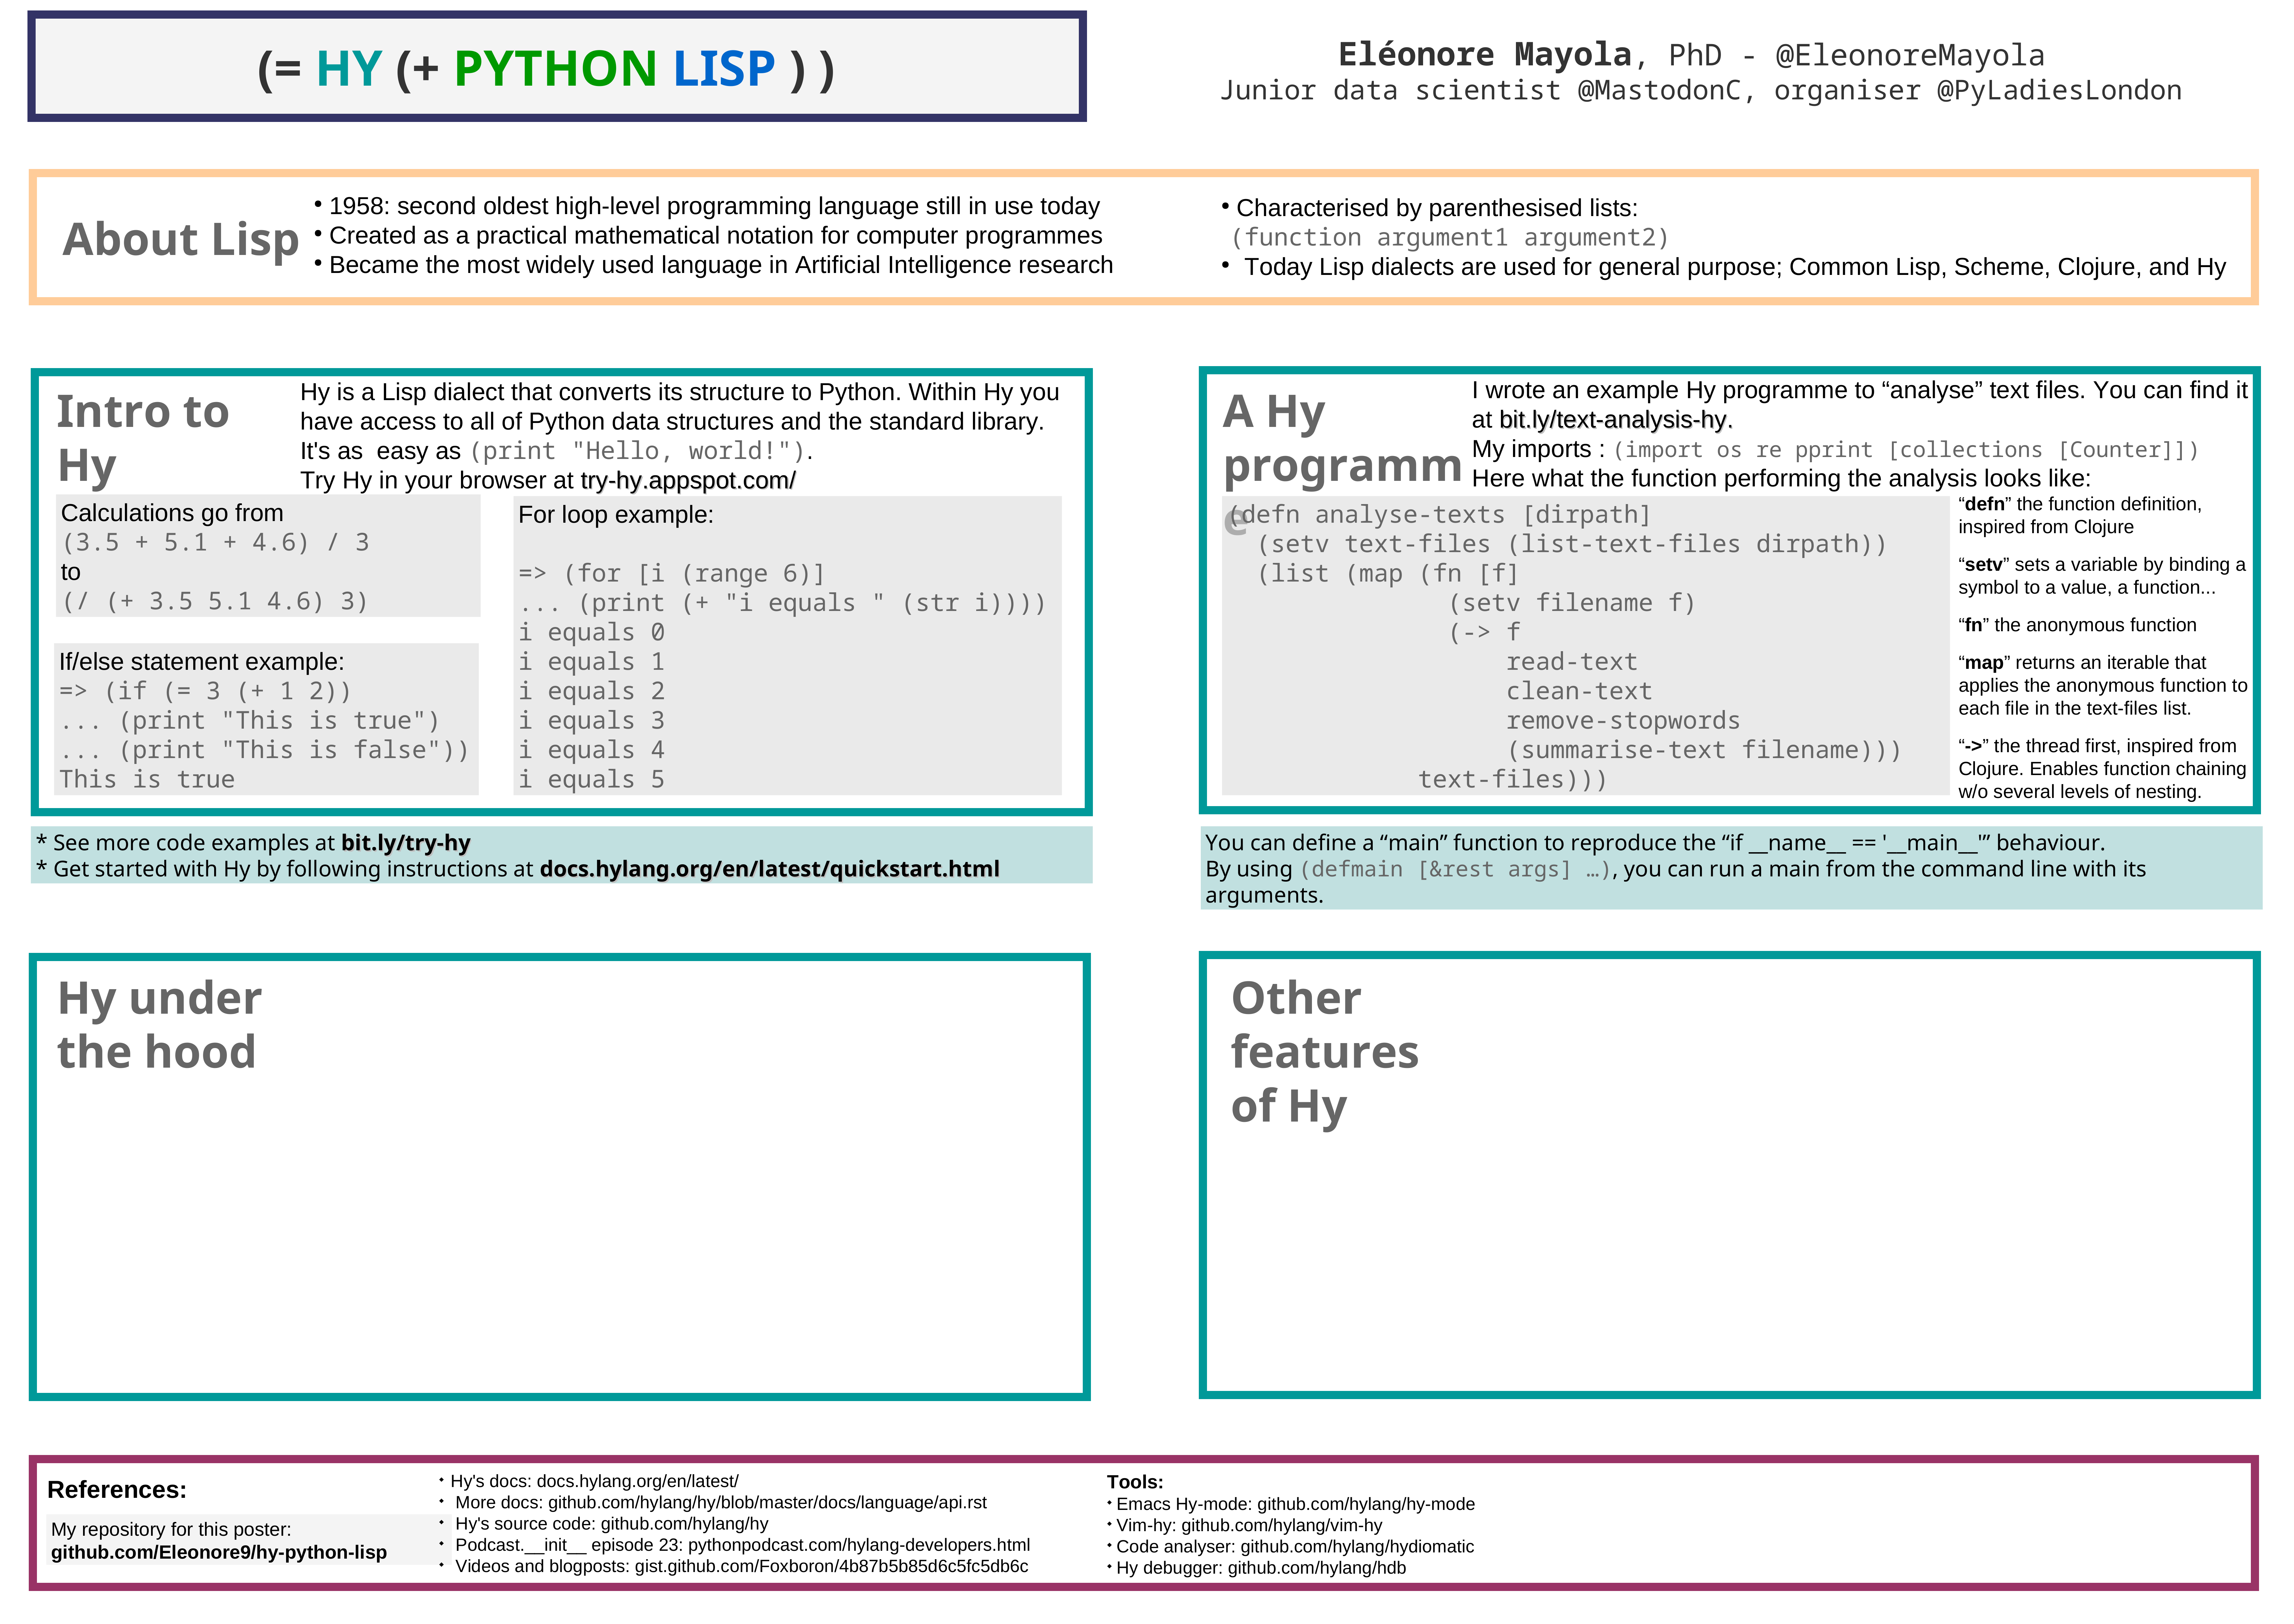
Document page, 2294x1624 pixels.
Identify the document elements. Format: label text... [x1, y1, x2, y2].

text_box Tools: Emacs Hy-mode: github.com/hylang/hy-mode Vim-hy: github.com/hylang/vim-hy Code analyser: github.com/hylang/hydiomatic Hy debugger: github.com/hylang/hdb [1102, 1467, 1573, 1580]
text_box Intro to Hy [52, 380, 295, 439]
text_box [33, 173, 2255, 301]
text_box For loop example: => (for [i (range 6)] ... (print (+ "i equals " (str i)))) i equals 0 i equals 1 i equals 2 i equals 3 i equals 4 i equals 5 [513, 496, 1062, 795]
text_box Calculations go from (3.5 + 5.1 + 4.6) / 3 to (/ (+ 3.5 5.1 4.6) 3) [56, 494, 481, 617]
text_box Characterised by parenthesised lists: (function argument1 argument2) Today Lisp dialects are used for general purpose; Common Lisp, Scheme, Clojure, and Hy [1216, 189, 2255, 282]
text_box (defn analyse-texts [dirpath] (setv text-files (list-text-files dirpath)) (list (map (fn [f] (setv filename f) (-> f read-text clean-text remove-stopwords (summarise-text filename))) text-files))) [1222, 496, 1950, 795]
text_box [35, 372, 1089, 812]
text_box Hy is a Lisp dialect that converts its structure to Python. Within Hy you have access to all of Python data structures and the standard library. It's as easy as (print "Hello, world!"). Try Hy in your browser at try-hy.appspot.com/ [295, 373, 1087, 511]
text_box Hy's docs: docs.hylang.org/en/latest/ More docs: github.com/hylang/hy/blob/master/docs/language/api.rst Hy's source code: github.com/hylang/hy Podcast.__init__ episode 23: pythonpodcast.com/hylang-developers.html Videos and blogposts: gist.github.com/Foxboron/4b87b5b85d6c5fc5db6c [434, 1467, 1062, 1578]
text_box [33, 1459, 2255, 1587]
text_box I wrote an example Hy programme to “analyse” text files. You can find it at bit.ly/text-analysis-hy. My imports : (import os re pprint [collections [Counter]]) Here what the function performing the analysis looks like: [1467, 371, 2257, 509]
text_box If/else statement example: => (if (= 3 (+ 1 2)) ... (print "This is true") ... (print "This is false")) This is true [54, 643, 479, 795]
text_box Hy under the hood [52, 966, 303, 1079]
text_box [31, 14, 1083, 118]
text_box Other features of Hy [1226, 966, 1477, 1133]
text_box A Hy programme [1218, 380, 1467, 493]
text_box [1203, 370, 2257, 810]
text_box * See more code examples at bit.ly/try-hy * Get started with Hy by following instructions at docs.hylang.org/en/latest/quickstart.html [31, 826, 1093, 884]
text_box About Lisp [58, 208, 309, 267]
text_box 1958: second oldest high-level programming language still in use today Created as a practical mathematical notation for computer programmes Became the most widely used language in Artificial Intelligence research [309, 187, 1124, 280]
text_box “defn” the function definition, inspired from Clojure “setv” sets a variable by binding a symbol to a value, a function... “fn” the anonymous function “map” returns an iterable that applies the anonymous function to each file in the text-files list. “->” the thread first, inspired from Clojure. Enables function chaining w/o several levels of nesting. [1954, 489, 2257, 804]
text_box Eléonore Mayola, PhD - @EleonoreMayola Junior data scientist @MastodonC, organiser @PyLadiesLondon [1120, 23, 2283, 115]
text_box My repository for this poster: github.com/Eleonore9/hy-python-lisp [46, 1514, 434, 1565]
text_box [33, 957, 1087, 1397]
text_box [1203, 955, 2257, 1395]
text_box You can define a “main” function to reproduce the “if __name__ == '__main__'” behaviour. By using (defmain [&rest args] …), you can run a main from the command line with its arguments. [1201, 826, 2263, 884]
text_box References: [42, 1471, 240, 1505]
text_box (= HY (+ PYTHON LISP ) ) [25, 27, 1068, 106]
